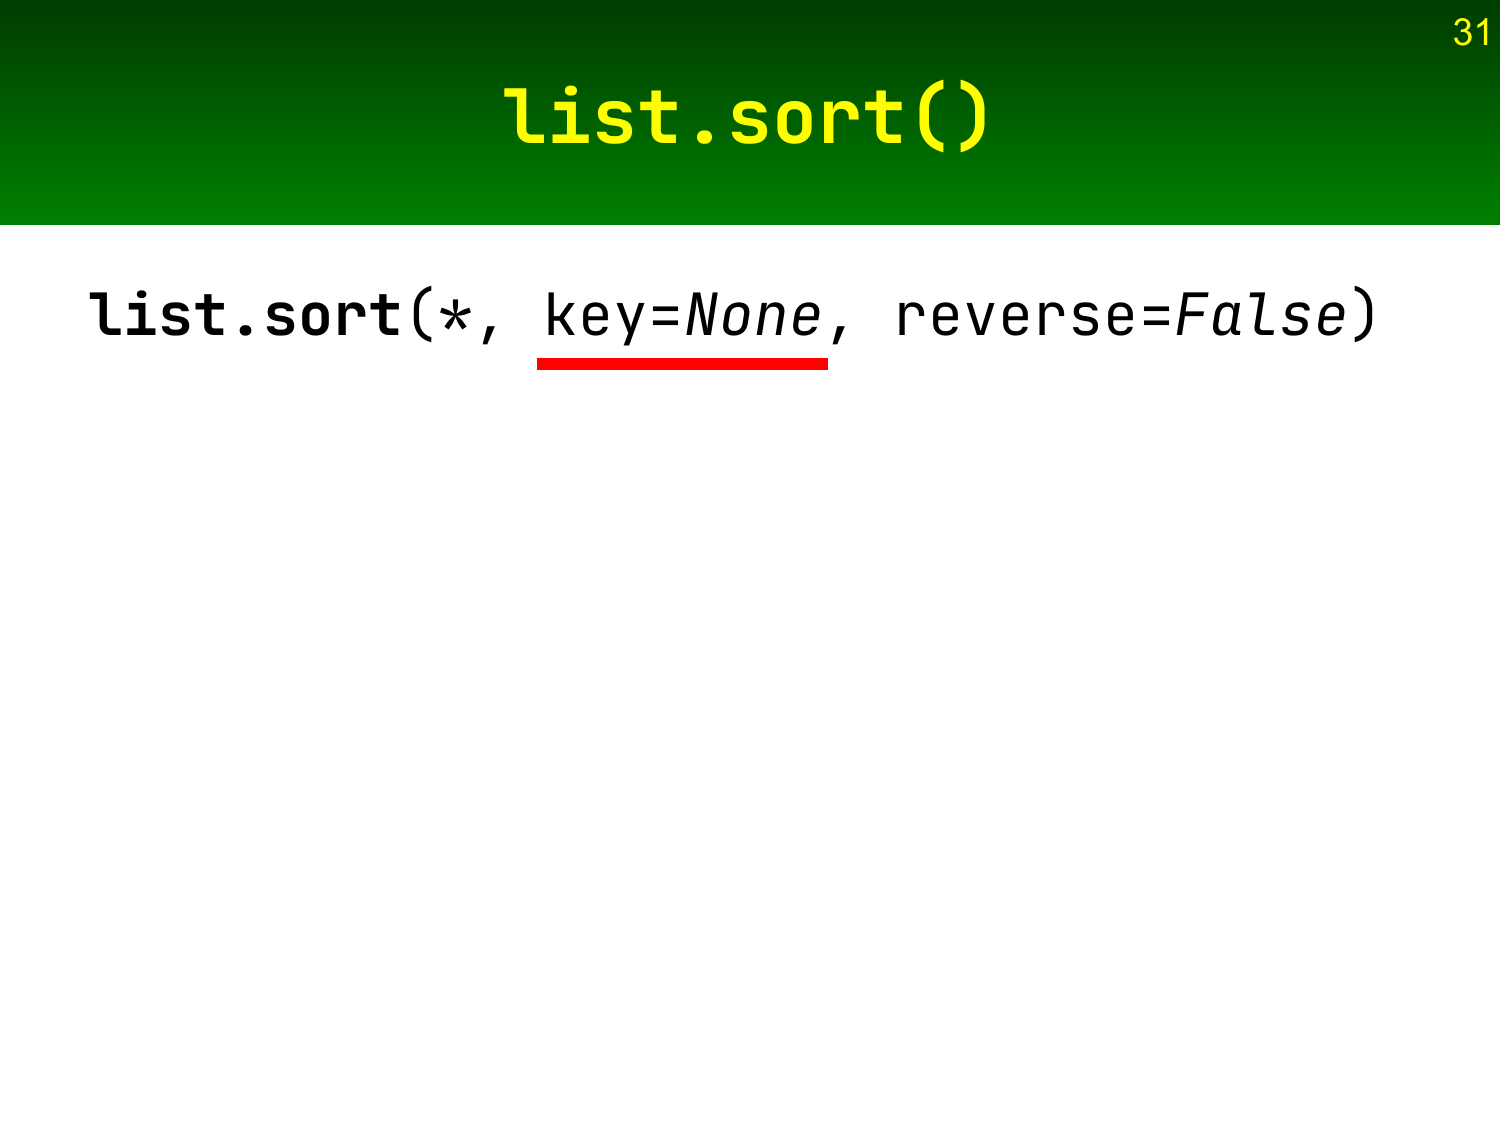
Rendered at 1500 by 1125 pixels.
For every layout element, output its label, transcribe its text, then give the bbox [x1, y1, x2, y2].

text_box list.sort(*, key=None, reverse=False) [88, 269, 1412, 385]
title list.sort() [75, 11, 1426, 215]
